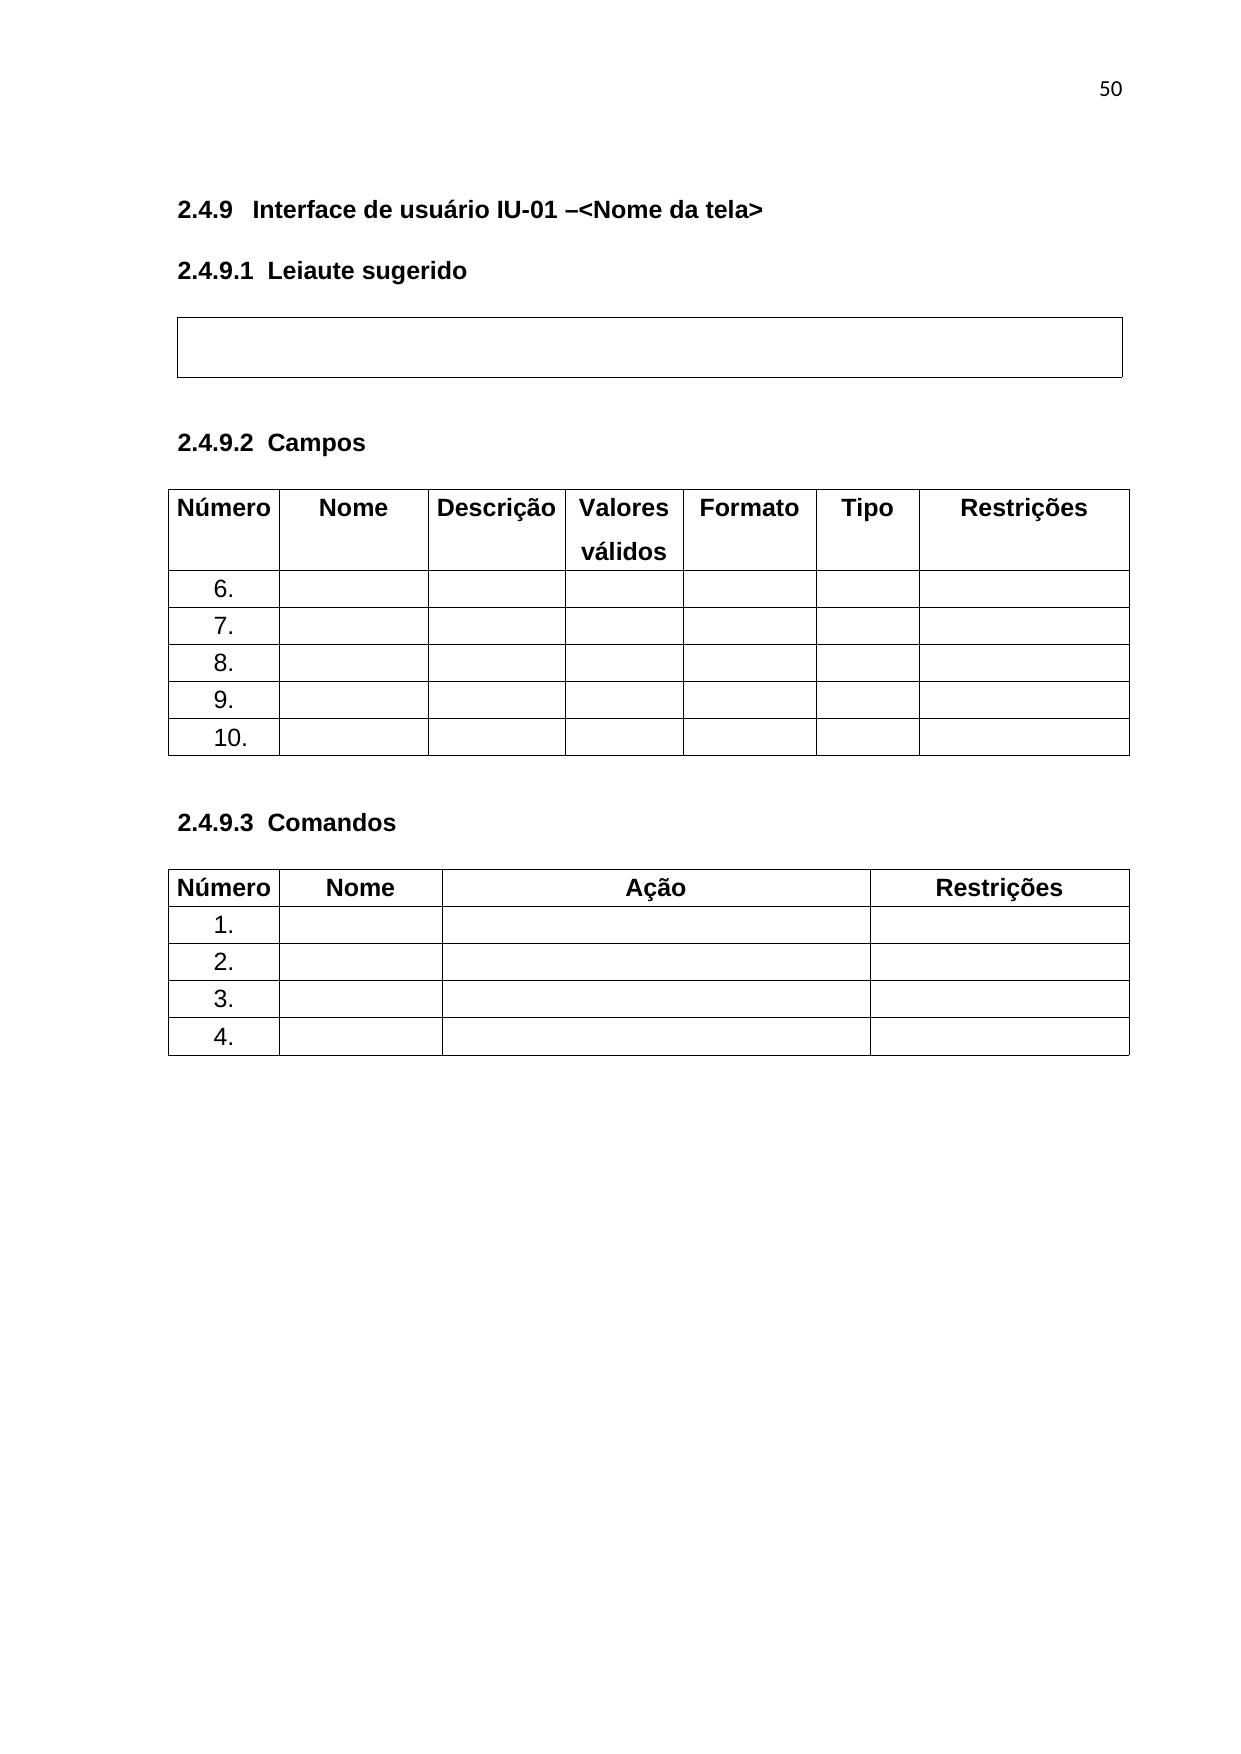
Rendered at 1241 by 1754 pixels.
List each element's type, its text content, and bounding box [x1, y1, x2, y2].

table_cell [169, 1018, 279, 1054]
subtitle Leiaute sugerido [177, 256, 1122, 284]
table_header [178, 318, 1122, 377]
table_header Restrições [920, 490, 1129, 569]
table_header Ação [443, 870, 870, 906]
table_cell [169, 645, 279, 681]
table_cell [429, 608, 565, 644]
table_cell [871, 907, 1129, 943]
table_cell [443, 907, 870, 943]
table_cell [566, 608, 683, 644]
table_cell [280, 907, 442, 943]
table_cell [280, 645, 428, 681]
table_cell [280, 719, 428, 755]
table_cell [871, 981, 1129, 1017]
table_cell [280, 682, 428, 718]
subtitle Comandos [177, 808, 1122, 836]
table_cell [566, 645, 683, 681]
table_cell [443, 981, 870, 1017]
table_cell [429, 645, 565, 681]
table_cell [443, 1018, 870, 1054]
table_cell [817, 608, 919, 644]
table_cell [429, 571, 565, 607]
table_cell [169, 981, 279, 1017]
table_cell [817, 571, 919, 607]
table_cell [817, 645, 919, 681]
table_header Descrição [429, 490, 565, 569]
table_cell [169, 907, 279, 943]
table_cell [920, 645, 1129, 681]
table_cell [169, 944, 279, 980]
table_cell [429, 682, 565, 718]
table_cell [280, 1018, 442, 1054]
table_cell [169, 571, 279, 607]
table_cell [920, 682, 1129, 718]
table_cell [169, 608, 279, 644]
table_header Formato [684, 490, 816, 569]
table_cell [684, 682, 816, 718]
table_cell [871, 1018, 1129, 1054]
table_header Restrições [871, 870, 1129, 906]
table_cell [443, 944, 870, 980]
table_cell [280, 608, 428, 644]
table_cell [566, 682, 683, 718]
table_header Nome [280, 870, 442, 906]
table_cell [920, 571, 1129, 607]
table_cell [280, 944, 442, 980]
table_cell [169, 719, 279, 755]
table_cell [280, 571, 428, 607]
table_header Número [169, 870, 279, 906]
table_header Nome [280, 490, 428, 569]
table_cell [566, 719, 683, 755]
table_cell [920, 608, 1129, 644]
table_cell [684, 571, 816, 607]
table_header Número [169, 490, 279, 569]
table_cell [817, 682, 919, 718]
table_header Tipo [817, 490, 919, 569]
table_cell [684, 719, 816, 755]
table_cell [684, 608, 816, 644]
subtitle Interface de usuário IU-01 –<Nome da tela> [177, 195, 1122, 224]
table_cell [566, 571, 683, 607]
table_cell [920, 719, 1129, 755]
table_cell [429, 719, 565, 755]
subtitle Campos [177, 428, 1122, 457]
table_cell [280, 981, 442, 1017]
table_cell [817, 719, 919, 755]
table_cell [871, 944, 1129, 980]
table_cell [684, 645, 816, 681]
table_cell [169, 682, 279, 718]
table_header Valores válidos [566, 490, 683, 569]
